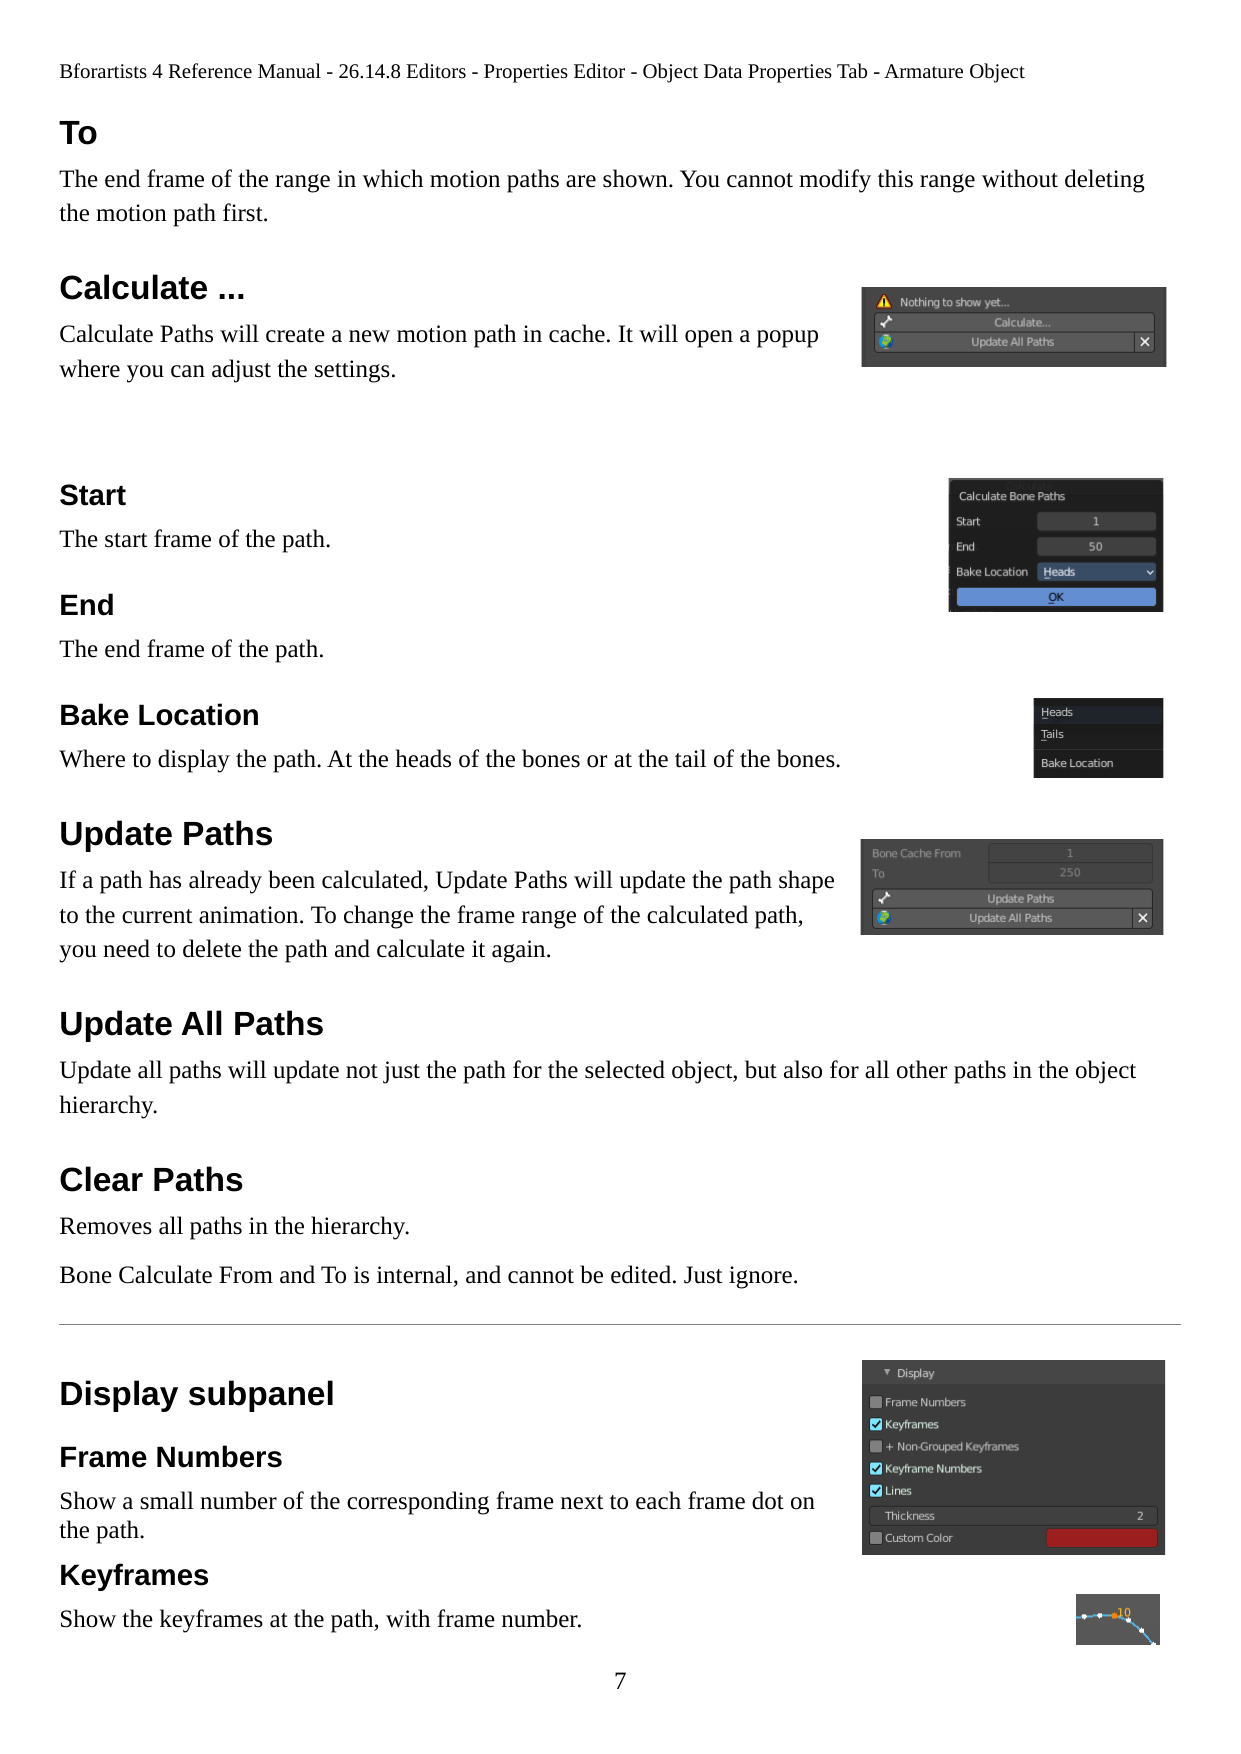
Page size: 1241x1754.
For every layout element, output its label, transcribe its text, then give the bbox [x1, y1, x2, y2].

subtitle End [59, 588, 1181, 622]
subtitle Bake Location [59, 698, 1033, 732]
text Bone Calculate From and To is internal, and cannot be edited. Just ignore. [59, 1260, 1181, 1289]
text The end frame of the path. [59, 634, 1181, 663]
subtitle Calculate ... [59, 268, 1181, 307]
subtitle Display subpanel [59, 1374, 862, 1413]
subtitle Keyframes [59, 1558, 1181, 1592]
text Show a small number of the corresponding frame next to each frame dot on the path. [59, 1486, 862, 1543]
subtitle [1166, 1374, 1181, 1413]
picture [948, 478, 1164, 612]
subtitle Update All Paths [59, 1004, 1181, 1043]
subtitle Start [59, 478, 948, 512]
text The end frame of the range in which motion paths are shown. You cannot modify this range without deleting the motion path first. [59, 164, 1181, 227]
text Update all paths will update not just the path for the selected object, but also for all other paths in the object hierarchy. [59, 1055, 1181, 1118]
subtitle [1164, 698, 1181, 732]
subtitle [1166, 1440, 1181, 1473]
subtitle Frame Numbers [59, 1440, 862, 1473]
subtitle To [59, 113, 1181, 151]
text Removes all paths in the hierarchy. [59, 1211, 1181, 1239]
subtitle [1164, 478, 1181, 512]
text Calculate Paths will create a new motion path in cache. It will open a popup where you can adjust the settings. [59, 319, 1181, 382]
subtitle Clear Paths [59, 1160, 1181, 1198]
subtitle Update Paths [59, 814, 1181, 853]
picture [861, 287, 1167, 367]
picture [1033, 698, 1164, 778]
text If a path has already been calculated, Update Paths will update the path shape to the current animation. To change the frame range of the calculated path, you need to delete the path and calculate it again. [59, 865, 1181, 963]
text The start frame of the path. [59, 524, 948, 553]
picture [1076, 1594, 1160, 1645]
text Show the keyframes at the path, with frame number. [59, 1604, 1076, 1633]
picture [860, 839, 1164, 935]
picture [862, 1360, 1166, 1555]
text Where to display the path. At the heads of the bones or at the tail of the bones. [59, 744, 1033, 773]
